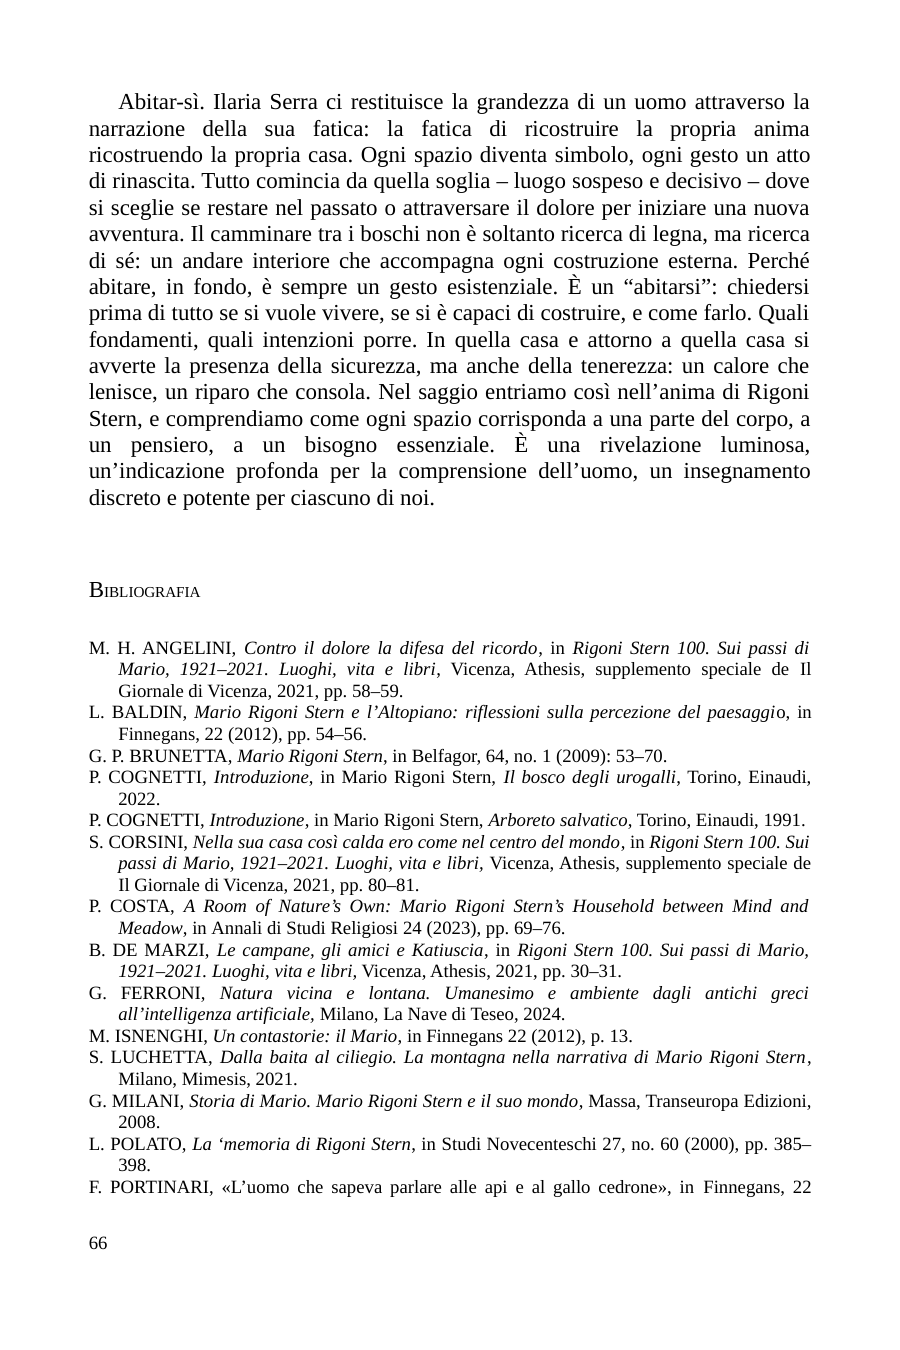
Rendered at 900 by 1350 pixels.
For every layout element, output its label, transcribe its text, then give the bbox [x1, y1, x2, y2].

text L. POLATO, La ‘memoria di Rigoni Stern, in Studi Novecenteschi 27, no. 60 (2000), pp. 385–398. [88, 1133, 811, 1176]
text P. COGNETTI, Introduzione, in Mario Rigoni Stern, Arboreto salvatico, Torino, Einaudi, 1991. [88, 809, 811, 831]
text P. COGNETTI, Introduzione, in Mario Rigoni Stern, Il bosco degli urogalli, Torino, Einaudi, 2022. [88, 766, 811, 809]
text S. LUCHETTA, Dalla baita al ciliegio. La montagna nella narrativa di Mario Rigoni Stern, Milano, Mimesis, 2021. [88, 1046, 811, 1089]
text F. PORTINARI, «L’uomo che sapeva parlare alle api e al gallo cedrone», in Finnegans, 22 [88, 1176, 811, 1197]
text Abitar-sì. Ilaria Serra ci restituisce la grandezza di un uomo attraverso la narrazione della sua fatica: la fatica di ricostruire la propria anima ricostruendo la propria casa. Ogni spazio diventa simbolo, ogni gesto un atto di rinascita. Tutto comincia da quella soglia – luogo sospeso e decisivo – dove si sceglie se restare nel passato o attraversare il dolore per iniziare una nuova avventura. Il camminare tra i boschi non è soltanto ricerca di legna, ma ricerca di sé: un andare interiore che accompagna ogni costruzione esterna. Perché abitare, in fondo, è sempre un gesto esistenziale. È un “abitarsi”: chiedersi prima di tutto se si vuole vivere, se si è capaci di costruire, e come farlo. Quali fondamenti, quali intenzioni porre. In quella casa e attorno a quella casa si avverte la presenza della sicurezza, ma anche della tenerezza: un calore che lenisce, un riparo che consola. Nel saggio entriamo così nell’anima di Rigoni Stern, e comprendiamo come ogni spazio corrisponda a una parte del corpo, a un pensiero, a un bisogno essenziale. È una rivelazione luminosa, un’indicazione profonda per la comprensione dell’uomo, un insegnamento discreto e potente per ciascuno di noi. [88, 88, 811, 510]
text B. DE MARZI, Le campane, gli amici e Katiuscia, in Rigoni Stern 100. Sui passi di Mario, 1921–2021. Luoghi, vita e libri, Vicenza, Athesis, 2021, pp. 30–31. [88, 938, 811, 982]
text P. COSTA, A Room of Nature’s Own: Mario Rigoni Stern’s Household between Mind and Meadow, in Annali di Studi Religiosi 24 (2023), pp. 69–76. [88, 895, 811, 938]
text M. ISNENGHI, Un contastorie: il Mario, in Finnegans 22 (2012), p. 13. [88, 1025, 811, 1046]
text S. CORSINI, Nella sua casa così calda ero come nel centro del mondo, in Rigoni Stern 100. Sui passi di Mario, 1921–2021. Luoghi, vita e libri, Vicenza, Athesis, supplemento speciale de Il Giornale di Vicenza, 2021, pp. 80–81. [88, 831, 811, 895]
text G. FERRONI, Natura vicina e lontana. Umanesimo e ambiente dagli antichi greci all’intelligenza artificiale, Milano, La Nave di Teseo, 2024. [88, 982, 811, 1025]
text M. H. ANGELINI, Contro il dolore la difesa del ricordo, in Rigoni Stern 100. Sui passi di Mario, 1921–2021. Luoghi, vita e libri, Vicenza, Athesis, supplemento speciale de Il Giornale di Vicenza, 2021, pp. 58–59. [88, 637, 811, 701]
text Bibliografia [88, 576, 811, 603]
text G. P. BRUNETTA, Mario Rigoni Stern, in Belfagor, 64, no. 1 (2009): 53–70. [88, 744, 811, 766]
text G. MILANI, Storia di Mario. Mario Rigoni Stern e il suo mondo, Massa, Transeuropa Edizioni, 2008. [88, 1089, 811, 1133]
text L. BALDIN, Mario Rigoni Stern e l’Altopiano: riflessioni sulla percezione del paesaggio, in Finnegans, 22 (2012), pp. 54–56. [88, 701, 811, 744]
